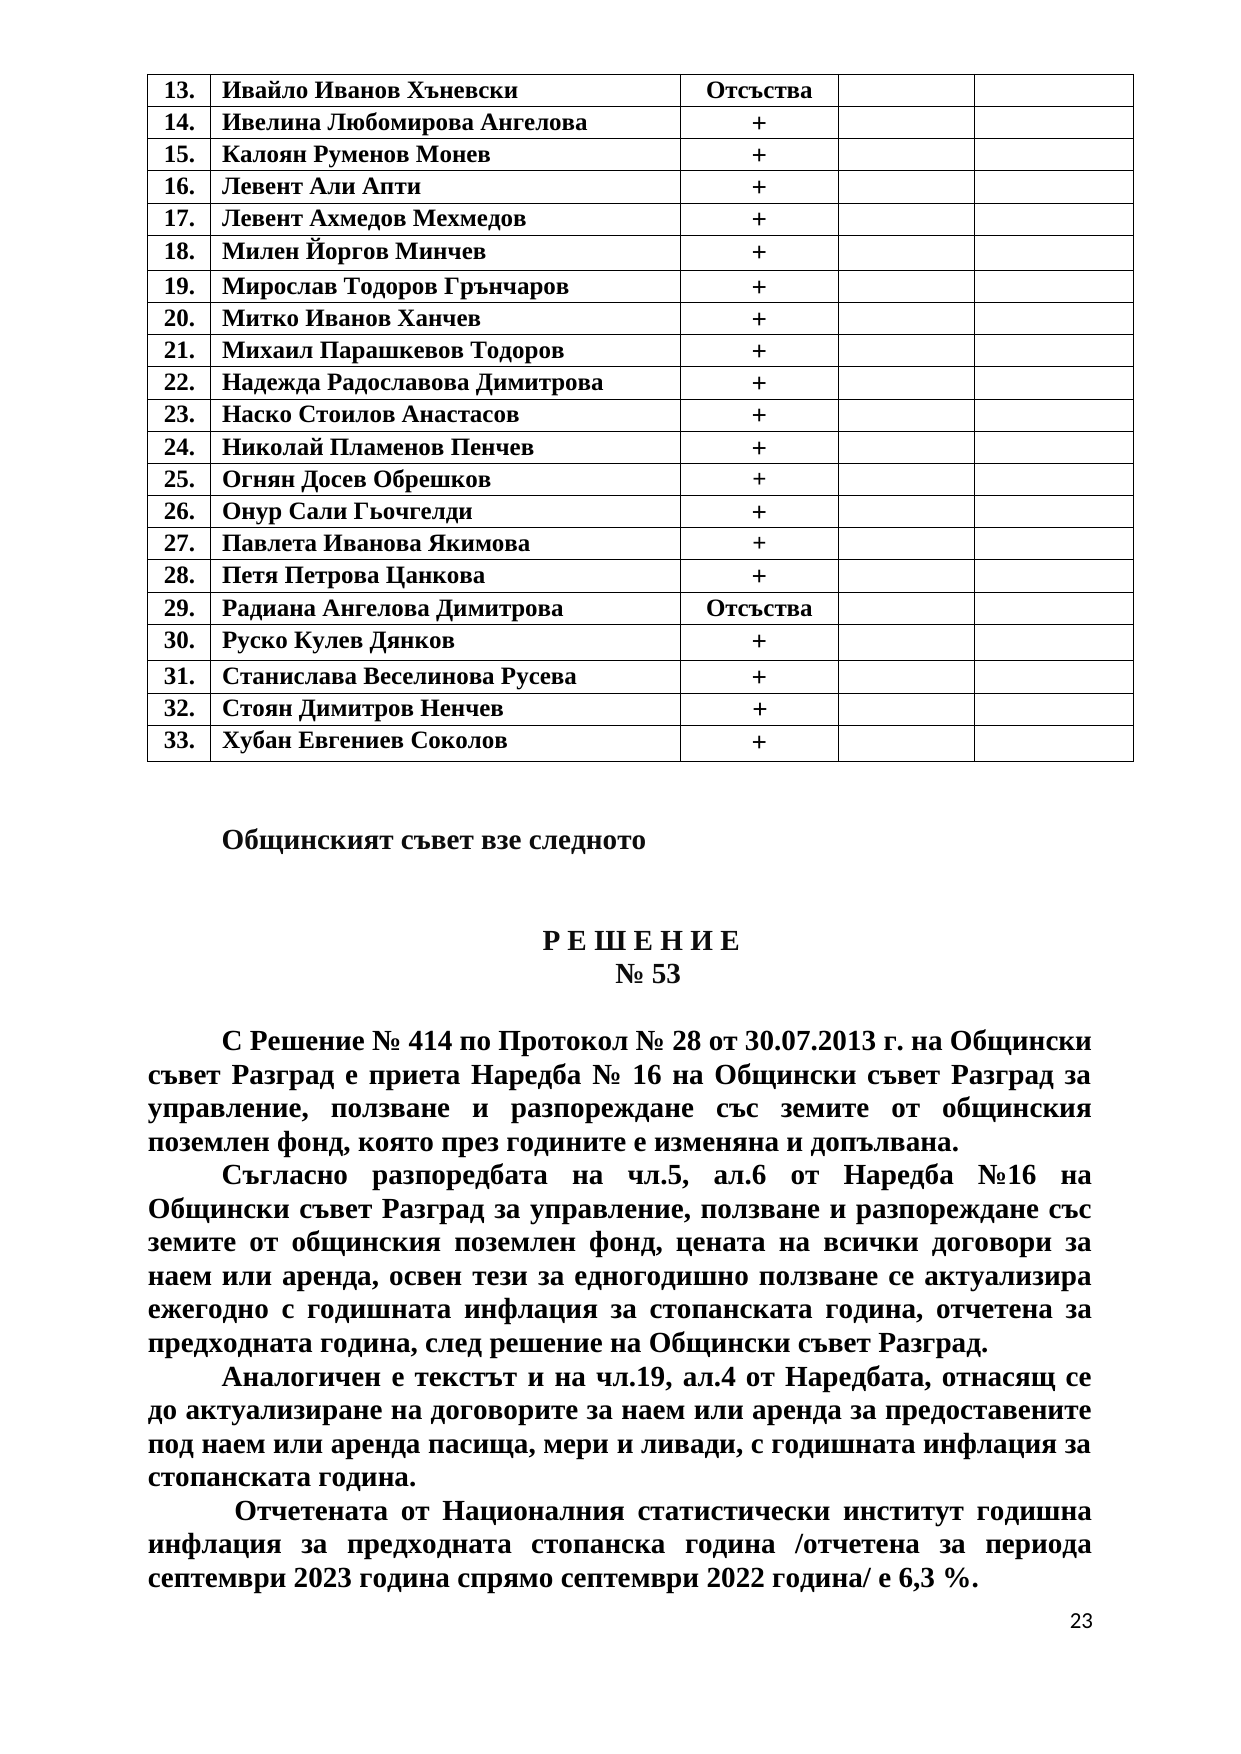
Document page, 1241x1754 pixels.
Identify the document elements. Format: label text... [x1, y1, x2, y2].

table_cell 21. [148, 335, 210, 366]
table_cell [839, 75, 974, 106]
table_cell 30. [148, 625, 210, 660]
table_cell [975, 726, 1133, 761]
table_cell + [681, 303, 838, 334]
table_cell + [681, 528, 838, 559]
table_cell + [681, 661, 838, 692]
table_cell + [681, 694, 838, 724]
table_cell [975, 694, 1133, 724]
table_cell + [681, 726, 838, 761]
table_cell Михаил Парашкевов Тодоров [211, 335, 680, 366]
table_cell [975, 464, 1133, 495]
table_cell Павлета Иванова Якимова [211, 528, 680, 559]
table_cell Хубан Евгениев Соколов [211, 726, 680, 761]
table_cell [975, 303, 1133, 334]
table_cell Станислава Веселинова Русева [211, 661, 680, 692]
table_cell + [681, 367, 838, 398]
table_cell [975, 75, 1133, 106]
table_cell Руско Кулев Дянков [211, 625, 680, 660]
table_cell 32. [148, 694, 210, 724]
table_cell + [681, 139, 838, 170]
table_cell 27. [148, 528, 210, 559]
table_cell [839, 593, 974, 624]
table_cell Петя Петрова Цанкова [211, 560, 680, 592]
table_cell [839, 625, 974, 660]
table_cell Радиана Ангелова Димитрова [211, 593, 680, 624]
table_cell [839, 171, 974, 202]
table_cell [839, 528, 974, 559]
table_cell 15. [148, 139, 210, 170]
table_cell [975, 335, 1133, 366]
table_cell Ивайло Иванов Хъневски [211, 75, 680, 106]
subtitle Общинският съвет взе следното [148, 822, 1093, 856]
table_cell [975, 271, 1133, 302]
table_cell Левент Ахмедов Мехмедов [211, 204, 680, 235]
table_cell 31. [148, 661, 210, 692]
table_cell Левент Али Апти [211, 171, 680, 202]
table_cell [975, 171, 1133, 202]
table_cell 13. [148, 75, 210, 106]
table_cell 17. [148, 204, 210, 235]
table_cell [839, 204, 974, 235]
table_cell [839, 496, 974, 527]
table_cell 19. [148, 271, 210, 302]
table_cell [975, 139, 1133, 170]
table_cell [975, 593, 1133, 624]
subtitle Р Е Ш Е Н И Е [148, 923, 1093, 956]
table_cell + [681, 432, 838, 463]
text Съгласно разпоредбата на чл.5, ал.6 от Наредба №16 на Общински съвет Разград за управление, ползване и разпореждане със земите от общинския поземлен фонд, цената на всички договори за наем или аренда, освен тези за едногодишно ползване се актуализира ежегодно с годишната инфлация за стопанската година, отчетена за предходната година, след решение на Общински съвет Разград. [148, 1157, 1093, 1359]
table_cell [839, 236, 974, 270]
table_cell Отсъства [681, 593, 838, 624]
table_cell [975, 367, 1133, 398]
table_cell 33. [148, 726, 210, 761]
table_cell Николай Пламенов Пенчев [211, 432, 680, 463]
table_cell Отсъства [681, 75, 838, 106]
table_cell [975, 661, 1133, 692]
table_cell Митко Иванов Ханчев [211, 303, 680, 334]
table_cell + [681, 236, 838, 270]
table_cell + [681, 400, 838, 431]
table_cell [975, 400, 1133, 431]
table_cell + [681, 496, 838, 527]
subtitle № 53 [148, 956, 1093, 990]
table_cell [975, 432, 1133, 463]
table_cell [839, 400, 974, 431]
table_cell Стоян Димитров Ненчев [211, 694, 680, 724]
table_cell [839, 303, 974, 334]
table_cell 23. [148, 400, 210, 431]
table_cell 18. [148, 236, 210, 270]
table_cell Онур Сали Гьочгелди [211, 496, 680, 527]
text С Решение № 414 по Протокол № 28 от 30.07.2013 г. на Общински съвет Разград е приета Наредба № 16 на Общински съвет Разград за управление, ползване и разпореждане със земите от общинския поземлен фонд, която през годините е изменяна и допълвана. [148, 1023, 1093, 1157]
table_cell 24. [148, 432, 210, 463]
text Отчетената от Националния статистически институт годишна инфлация за предходната стопанска година /отчетена за периода септември 2023 година спрямо септември 2022 година/ е 6,3 %. [148, 1493, 1093, 1593]
table_cell 14. [148, 107, 210, 138]
table_cell [839, 107, 974, 138]
table_cell 26. [148, 496, 210, 527]
table_cell [839, 694, 974, 724]
table_cell [975, 236, 1133, 270]
table_cell Надежда Радославова Димитрова [211, 367, 680, 398]
table_cell + [681, 335, 838, 366]
table_cell Наско Стоилов Анастасов [211, 400, 680, 431]
table_cell + [681, 107, 838, 138]
table_cell Огнян Досев Обрешков [211, 464, 680, 495]
table_cell + [681, 464, 838, 495]
table_cell [839, 661, 974, 692]
table_cell [975, 625, 1133, 660]
table_cell [975, 496, 1133, 527]
table_cell [975, 528, 1133, 559]
table_cell [839, 726, 974, 761]
table_cell 29. [148, 593, 210, 624]
table_cell 22. [148, 367, 210, 398]
table_cell [839, 560, 974, 592]
table_cell + [681, 171, 838, 202]
table_cell + [681, 625, 838, 660]
table_cell 20. [148, 303, 210, 334]
table_cell [839, 271, 974, 302]
table_cell [839, 139, 974, 170]
text Аналогичен е текстът и на чл.19, ал.4 от Наредбата, отнасящ се до актуализиране на договорите за наем или аренда за предоставените под наем или аренда пасища, мери и ливади, с годишната инфлация за стопанската година. [148, 1359, 1093, 1493]
table_cell Ивелина Любомирова Ангелова [211, 107, 680, 138]
table_cell + [681, 204, 838, 235]
table_cell [839, 367, 974, 398]
table_cell Милен Йоргов Минчев [211, 236, 680, 270]
table_cell [839, 432, 974, 463]
table_cell [839, 464, 974, 495]
table_cell + [681, 560, 838, 592]
table_cell + [681, 271, 838, 302]
table_cell [839, 335, 974, 366]
table_cell [975, 204, 1133, 235]
table_cell 25. [148, 464, 210, 495]
table_cell Мирослав Тодоров Грънчаров [211, 271, 680, 302]
table_cell 28. [148, 560, 210, 592]
table_cell Калоян Руменов Монев [211, 139, 680, 170]
table_cell [975, 560, 1133, 592]
table_cell 16. [148, 171, 210, 202]
table_cell [975, 107, 1133, 138]
